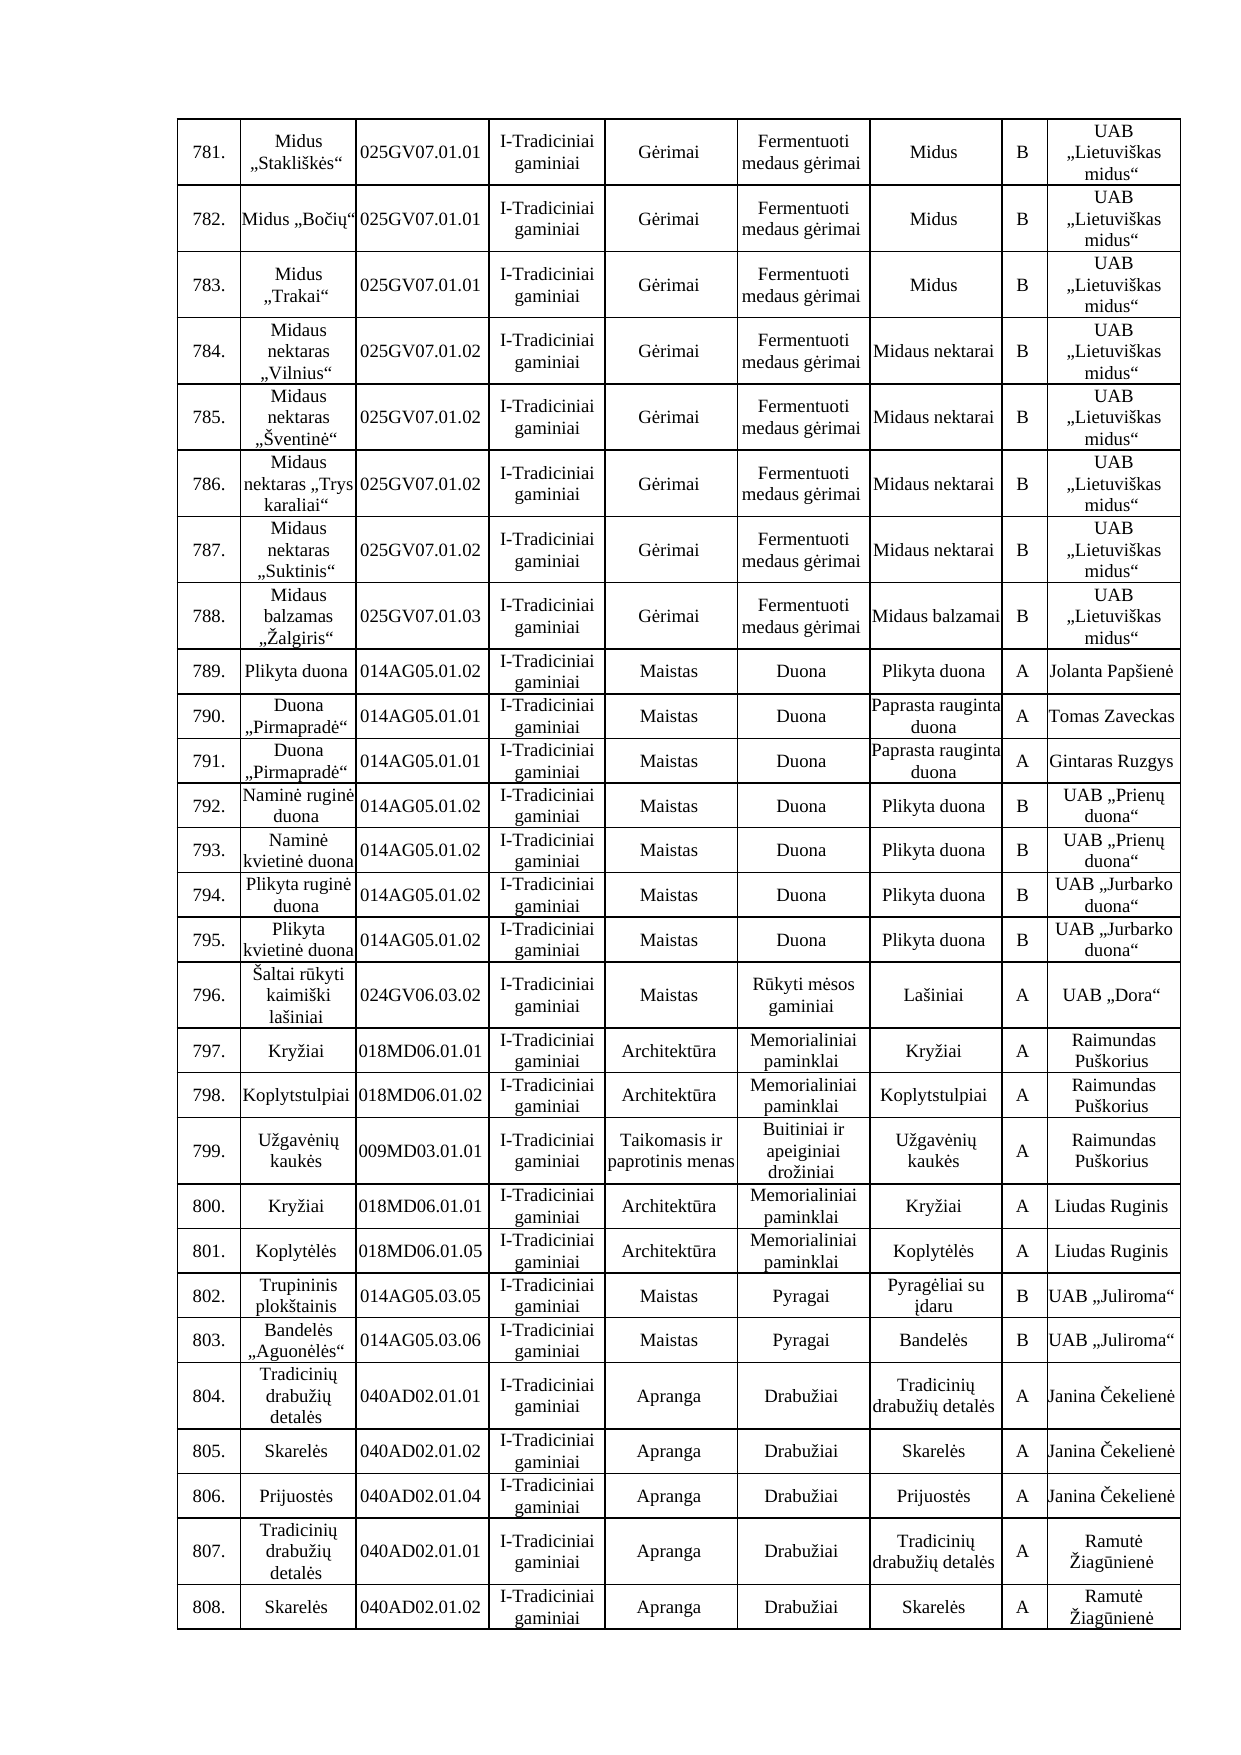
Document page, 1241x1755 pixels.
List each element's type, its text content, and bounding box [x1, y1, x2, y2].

table_cell B [1003, 186, 1047, 251]
table_cell Apranga [606, 1363, 737, 1428]
table_cell UAB „Lietuviškas midus“ [1048, 583, 1180, 648]
table_cell I-Tradiciniai gaminiai [490, 517, 604, 582]
table_cell 025GV07.01.01 [357, 252, 488, 317]
table_cell I-Tradiciniai gaminiai [490, 120, 604, 184]
table_cell Prijuostės [871, 1474, 1001, 1517]
table_cell B [1003, 120, 1047, 184]
table_cell Skarelės [871, 1585, 1001, 1628]
table_cell Duona „Pirmapradė“ [241, 695, 355, 737]
table_cell Architektūra [606, 1029, 737, 1072]
table_cell A [1003, 1430, 1047, 1472]
table_cell Midaus nektarai [871, 517, 1001, 582]
table_cell 806. [178, 1474, 240, 1517]
table_cell Kryžiai [871, 1185, 1001, 1227]
table_cell I-Tradiciniai gaminiai [490, 1185, 604, 1227]
table_cell Bandelės [871, 1318, 1001, 1362]
table_cell 793. [178, 828, 240, 872]
table_cell Janina Čekelienė [1048, 1430, 1180, 1472]
table_cell Užgavėnių kaukės [241, 1118, 355, 1183]
table_cell Liudas Ruginis [1048, 1229, 1180, 1272]
table_cell 800. [178, 1185, 240, 1227]
table_cell 040AD02.01.02 [357, 1430, 488, 1472]
table_cell Raimundas Puškorius [1048, 1118, 1180, 1183]
table_cell 025GV07.01.01 [357, 186, 488, 251]
table_cell 787. [178, 517, 240, 582]
table_cell 784. [178, 318, 240, 383]
table_cell Ramutė Žiagūnienė [1048, 1585, 1180, 1628]
table_cell Drabužiai [738, 1519, 869, 1583]
table_cell B [1003, 784, 1047, 827]
table_cell I-Tradiciniai gaminiai [490, 583, 604, 648]
table_cell I-Tradiciniai gaminiai [490, 1474, 604, 1517]
table_cell 014AG05.03.06 [357, 1318, 488, 1362]
table_cell Jolanta Papšienė [1048, 650, 1180, 693]
table_cell I-Tradiciniai gaminiai [490, 318, 604, 383]
table_cell Paprasta rauginta duona [871, 695, 1001, 737]
table_cell I-Tradiciniai gaminiai [490, 650, 604, 693]
table_cell I-Tradiciniai gaminiai [490, 1118, 604, 1183]
table_cell 040AD02.01.04 [357, 1474, 488, 1517]
table_cell Duona „Pirmapradė“ [241, 739, 355, 782]
table_cell I-Tradiciniai gaminiai [490, 252, 604, 317]
table_cell 018MD06.01.02 [357, 1073, 488, 1117]
table_cell I-Tradiciniai gaminiai [490, 1519, 604, 1583]
table_cell 808. [178, 1585, 240, 1628]
table_cell Fermentuoti medaus gėrimai [738, 252, 869, 317]
table_cell UAB „Prienų duona“ [1048, 828, 1180, 872]
table_cell Plikyta duona [871, 873, 1001, 916]
table_cell Midus „Bočių“ [241, 186, 355, 251]
table_cell Maistas [606, 650, 737, 693]
table_cell A [1003, 1363, 1047, 1428]
table_cell Drabužiai [738, 1363, 869, 1428]
table_cell Kryžiai [241, 1185, 355, 1227]
table_cell 791. [178, 739, 240, 782]
table_cell UAB „Lietuviškas midus“ [1048, 252, 1180, 317]
table_cell B [1003, 451, 1047, 516]
table_cell Midaus nektarai [871, 451, 1001, 516]
table_cell Plikyta duona [241, 650, 355, 693]
table_cell Plikyta kvietinė duona [241, 918, 355, 961]
table_cell Užgavėnių kaukės [871, 1118, 1001, 1183]
table_cell Skarelės [871, 1430, 1001, 1472]
table_cell Fermentuoti medaus gėrimai [738, 583, 869, 648]
table_cell Liudas Ruginis [1048, 1185, 1180, 1227]
table_cell Pyragai [738, 1274, 869, 1317]
table_cell Midus „Stakliškės“ [241, 120, 355, 184]
table_cell Kryžiai [871, 1029, 1001, 1072]
table_cell UAB „Jurbarko duona“ [1048, 918, 1180, 961]
table_cell 804. [178, 1363, 240, 1428]
table_cell Drabužiai [738, 1585, 869, 1628]
table_cell Gėrimai [606, 583, 737, 648]
table_cell Gėrimai [606, 385, 737, 449]
table_cell A [1003, 650, 1047, 693]
table_cell 014AG05.01.02 [357, 650, 488, 693]
table_cell Šaltai rūkyti kaimiški lašiniai [241, 963, 355, 1027]
table_cell Maistas [606, 739, 737, 782]
table_cell UAB „Lietuviškas midus“ [1048, 120, 1180, 184]
table_cell 025GV07.01.02 [357, 451, 488, 516]
table_cell Kryžiai [241, 1029, 355, 1072]
table_cell Fermentuoti medaus gėrimai [738, 120, 869, 184]
table_cell Apranga [606, 1474, 737, 1517]
table_cell 799. [178, 1118, 240, 1183]
table_cell A [1003, 1073, 1047, 1117]
table_cell Maistas [606, 784, 737, 827]
table_cell Memorialiniai paminklai [738, 1229, 869, 1272]
table_cell Apranga [606, 1519, 737, 1583]
table_cell I-Tradiciniai gaminiai [490, 1274, 604, 1317]
table_cell Pyragai [738, 1318, 869, 1362]
table_cell UAB „Prienų duona“ [1048, 784, 1180, 827]
table_cell 798. [178, 1073, 240, 1117]
table_cell 025GV07.01.02 [357, 517, 488, 582]
table_cell 796. [178, 963, 240, 1027]
table_cell Memorialiniai paminklai [738, 1185, 869, 1227]
table_cell Midaus nektaras „Trys karaliai“ [241, 451, 355, 516]
table_cell Midaus nektaras „Suktinis“ [241, 517, 355, 582]
table_cell Duona [738, 828, 869, 872]
table_cell 795. [178, 918, 240, 961]
table_cell Lašiniai [871, 963, 1001, 1027]
table_cell Plikyta duona [871, 650, 1001, 693]
table_cell Architektūra [606, 1185, 737, 1227]
table_cell 025GV07.01.01 [357, 120, 488, 184]
table_cell 014AG05.01.01 [357, 695, 488, 737]
table_cell Gėrimai [606, 517, 737, 582]
table_cell 014AG05.01.02 [357, 918, 488, 961]
table_cell 802. [178, 1274, 240, 1317]
table_cell Tradicinių drabužių detalės [241, 1519, 355, 1583]
table_cell 786. [178, 451, 240, 516]
table_cell A [1003, 963, 1047, 1027]
table_cell Raimundas Puškorius [1048, 1073, 1180, 1117]
table_cell I-Tradiciniai gaminiai [490, 784, 604, 827]
table_cell Architektūra [606, 1073, 737, 1117]
table_cell 797. [178, 1029, 240, 1072]
table_cell 014AG05.03.05 [357, 1274, 488, 1317]
table_cell I-Tradiciniai gaminiai [490, 1318, 604, 1362]
table_cell I-Tradiciniai gaminiai [490, 918, 604, 961]
table_cell 024GV06.03.02 [357, 963, 488, 1027]
table_cell Ramutė Žiagūnienė [1048, 1519, 1180, 1583]
table_cell Midus [871, 252, 1001, 317]
table_cell Duona [738, 918, 869, 961]
table_cell Naminė ruginė duona [241, 784, 355, 827]
table_cell I-Tradiciniai gaminiai [490, 1430, 604, 1472]
table_cell 040AD02.01.01 [357, 1363, 488, 1428]
table_cell B [1003, 517, 1047, 582]
table_cell Duona [738, 695, 869, 737]
table_cell 014AG05.01.02 [357, 873, 488, 916]
table_cell Rūkyti mėsos gaminiai [738, 963, 869, 1027]
table_cell I-Tradiciniai gaminiai [490, 451, 604, 516]
table_cell Memorialiniai paminklai [738, 1029, 869, 1072]
table_cell 790. [178, 695, 240, 737]
table_cell Duona [738, 873, 869, 916]
table_cell 025GV07.01.02 [357, 385, 488, 449]
table_cell Drabužiai [738, 1430, 869, 1472]
table_cell B [1003, 828, 1047, 872]
table_cell B [1003, 385, 1047, 449]
table_cell Koplytstulpiai [241, 1073, 355, 1117]
table_cell B [1003, 252, 1047, 317]
table_cell 018MD06.01.01 [357, 1029, 488, 1072]
table_cell I-Tradiciniai gaminiai [490, 739, 604, 782]
table_cell A [1003, 1185, 1047, 1227]
table_cell 789. [178, 650, 240, 693]
table_cell A [1003, 1519, 1047, 1583]
table_cell UAB „Jurbarko duona“ [1048, 873, 1180, 916]
table_cell 040AD02.01.01 [357, 1519, 488, 1583]
table_cell Midus „Trakai“ [241, 252, 355, 317]
table_cell Maistas [606, 1318, 737, 1362]
table_cell Midus [871, 186, 1001, 251]
table_cell 807. [178, 1519, 240, 1583]
table_cell Bandelės „Aguonėlės“ [241, 1318, 355, 1362]
table_cell B [1003, 1318, 1047, 1362]
table_cell 782. [178, 186, 240, 251]
table_cell 018MD06.01.05 [357, 1229, 488, 1272]
table_cell A [1003, 1118, 1047, 1183]
table_cell 014AG05.01.02 [357, 828, 488, 872]
table_cell Gėrimai [606, 120, 737, 184]
table_cell Gėrimai [606, 252, 737, 317]
table_cell I-Tradiciniai gaminiai [490, 186, 604, 251]
table_cell Midaus nektarai [871, 318, 1001, 383]
table_cell Koplytėlės [871, 1229, 1001, 1272]
table_cell I-Tradiciniai gaminiai [490, 1229, 604, 1272]
table_cell 801. [178, 1229, 240, 1272]
table_cell I-Tradiciniai gaminiai [490, 1029, 604, 1072]
table_cell Drabužiai [738, 1474, 869, 1517]
table_cell 040AD02.01.02 [357, 1585, 488, 1628]
table_cell 792. [178, 784, 240, 827]
table_cell Koplytėlės [241, 1229, 355, 1272]
table_cell Paprasta rauginta duona [871, 739, 1001, 782]
table_cell B [1003, 873, 1047, 916]
table_cell B [1003, 318, 1047, 383]
table_cell I-Tradiciniai gaminiai [490, 963, 604, 1027]
table_cell 805. [178, 1430, 240, 1472]
table_cell Janina Čekelienė [1048, 1363, 1180, 1428]
table_cell Koplytstulpiai [871, 1073, 1001, 1117]
table_cell Midaus balzamai [871, 583, 1001, 648]
table_cell Maistas [606, 1274, 737, 1317]
table_cell A [1003, 1585, 1047, 1628]
table_cell Naminė kvietinė duona [241, 828, 355, 872]
table_cell 018MD06.01.01 [357, 1185, 488, 1227]
table_cell Maistas [606, 695, 737, 737]
table_cell Midaus nektaras „Šventinė“ [241, 385, 355, 449]
table_cell Maistas [606, 918, 737, 961]
table_cell 025GV07.01.02 [357, 318, 488, 383]
table_cell Fermentuoti medaus gėrimai [738, 385, 869, 449]
table_cell Pyragėliai su įdaru [871, 1274, 1001, 1317]
table_cell UAB „Lietuviškas midus“ [1048, 517, 1180, 582]
table_cell Maistas [606, 828, 737, 872]
table_cell UAB „Lietuviškas midus“ [1048, 385, 1180, 449]
table_cell 803. [178, 1318, 240, 1362]
table_cell Midaus nektaras „Vilnius“ [241, 318, 355, 383]
table_cell Fermentuoti medaus gėrimai [738, 517, 869, 582]
table_cell I-Tradiciniai gaminiai [490, 873, 604, 916]
table_cell UAB „Dora“ [1048, 963, 1180, 1027]
table_cell Buitiniai ir apeiginiai drožiniai [738, 1118, 869, 1183]
table_cell Tomas Zaveckas [1048, 695, 1180, 737]
table_cell Janina Čekelienė [1048, 1474, 1180, 1517]
table_cell B [1003, 583, 1047, 648]
table_cell 009MD03.01.01 [357, 1118, 488, 1183]
table_cell Tradicinių drabužių detalės [241, 1363, 355, 1428]
table_cell Maistas [606, 873, 737, 916]
table_cell Gintaras Ruzgys [1048, 739, 1180, 782]
table_cell UAB „Lietuviškas midus“ [1048, 451, 1180, 516]
table_cell B [1003, 1274, 1047, 1317]
table_cell Duona [738, 739, 869, 782]
table_cell Tradicinių drabužių detalės [871, 1519, 1001, 1583]
table_cell Raimundas Puškorius [1048, 1029, 1180, 1072]
table_cell Duona [738, 650, 869, 693]
table_cell 014AG05.01.02 [357, 784, 488, 827]
table_cell A [1003, 739, 1047, 782]
table_cell Gėrimai [606, 451, 737, 516]
table_cell Plikyta duona [871, 828, 1001, 872]
table_cell Fermentuoti medaus gėrimai [738, 186, 869, 251]
table_cell Tradicinių drabužių detalės [871, 1363, 1001, 1428]
table_cell Architektūra [606, 1229, 737, 1272]
table_cell UAB „Juliroma“ [1048, 1318, 1180, 1362]
table_cell Midus [871, 120, 1001, 184]
table_cell UAB „Lietuviškas midus“ [1048, 186, 1180, 251]
table_cell 783. [178, 252, 240, 317]
table_cell Gėrimai [606, 318, 737, 383]
table_cell I-Tradiciniai gaminiai [490, 1073, 604, 1117]
table_cell Apranga [606, 1430, 737, 1472]
table_cell Taikomasis ir paprotinis menas [606, 1118, 737, 1183]
table_cell UAB „Juliroma“ [1048, 1274, 1180, 1317]
table_cell Prijuostės [241, 1474, 355, 1517]
table_cell I-Tradiciniai gaminiai [490, 1363, 604, 1428]
table_cell 014AG05.01.01 [357, 739, 488, 782]
table_cell Fermentuoti medaus gėrimai [738, 451, 869, 516]
table_cell I-Tradiciniai gaminiai [490, 828, 604, 872]
table_cell Apranga [606, 1585, 737, 1628]
table_cell Skarelės [241, 1430, 355, 1472]
table_cell Gėrimai [606, 186, 737, 251]
table_cell B [1003, 918, 1047, 961]
table_cell Plikyta duona [871, 918, 1001, 961]
table_cell Plikyta ruginė duona [241, 873, 355, 916]
table_cell A [1003, 695, 1047, 737]
table_cell I-Tradiciniai gaminiai [490, 1585, 604, 1628]
table_cell UAB „Lietuviškas midus“ [1048, 318, 1180, 383]
table_cell I-Tradiciniai gaminiai [490, 695, 604, 737]
table_cell 794. [178, 873, 240, 916]
table_cell Trupininis plokštainis [241, 1274, 355, 1317]
table_cell Memorialiniai paminklai [738, 1073, 869, 1117]
table_cell 788. [178, 583, 240, 648]
table_cell A [1003, 1474, 1047, 1517]
table_cell 781. [178, 120, 240, 184]
table_cell Midaus nektarai [871, 385, 1001, 449]
table_cell Maistas [606, 963, 737, 1027]
table_cell Midaus balzamas „Žalgiris“ [241, 583, 355, 648]
table_cell 785. [178, 385, 240, 449]
table_cell 025GV07.01.03 [357, 583, 488, 648]
table_cell I-Tradiciniai gaminiai [490, 385, 604, 449]
table_cell Skarelės [241, 1585, 355, 1628]
table_cell A [1003, 1229, 1047, 1272]
table_cell Fermentuoti medaus gėrimai [738, 318, 869, 383]
table_cell Plikyta duona [871, 784, 1001, 827]
table_cell A [1003, 1029, 1047, 1072]
table_cell Duona [738, 784, 869, 827]
